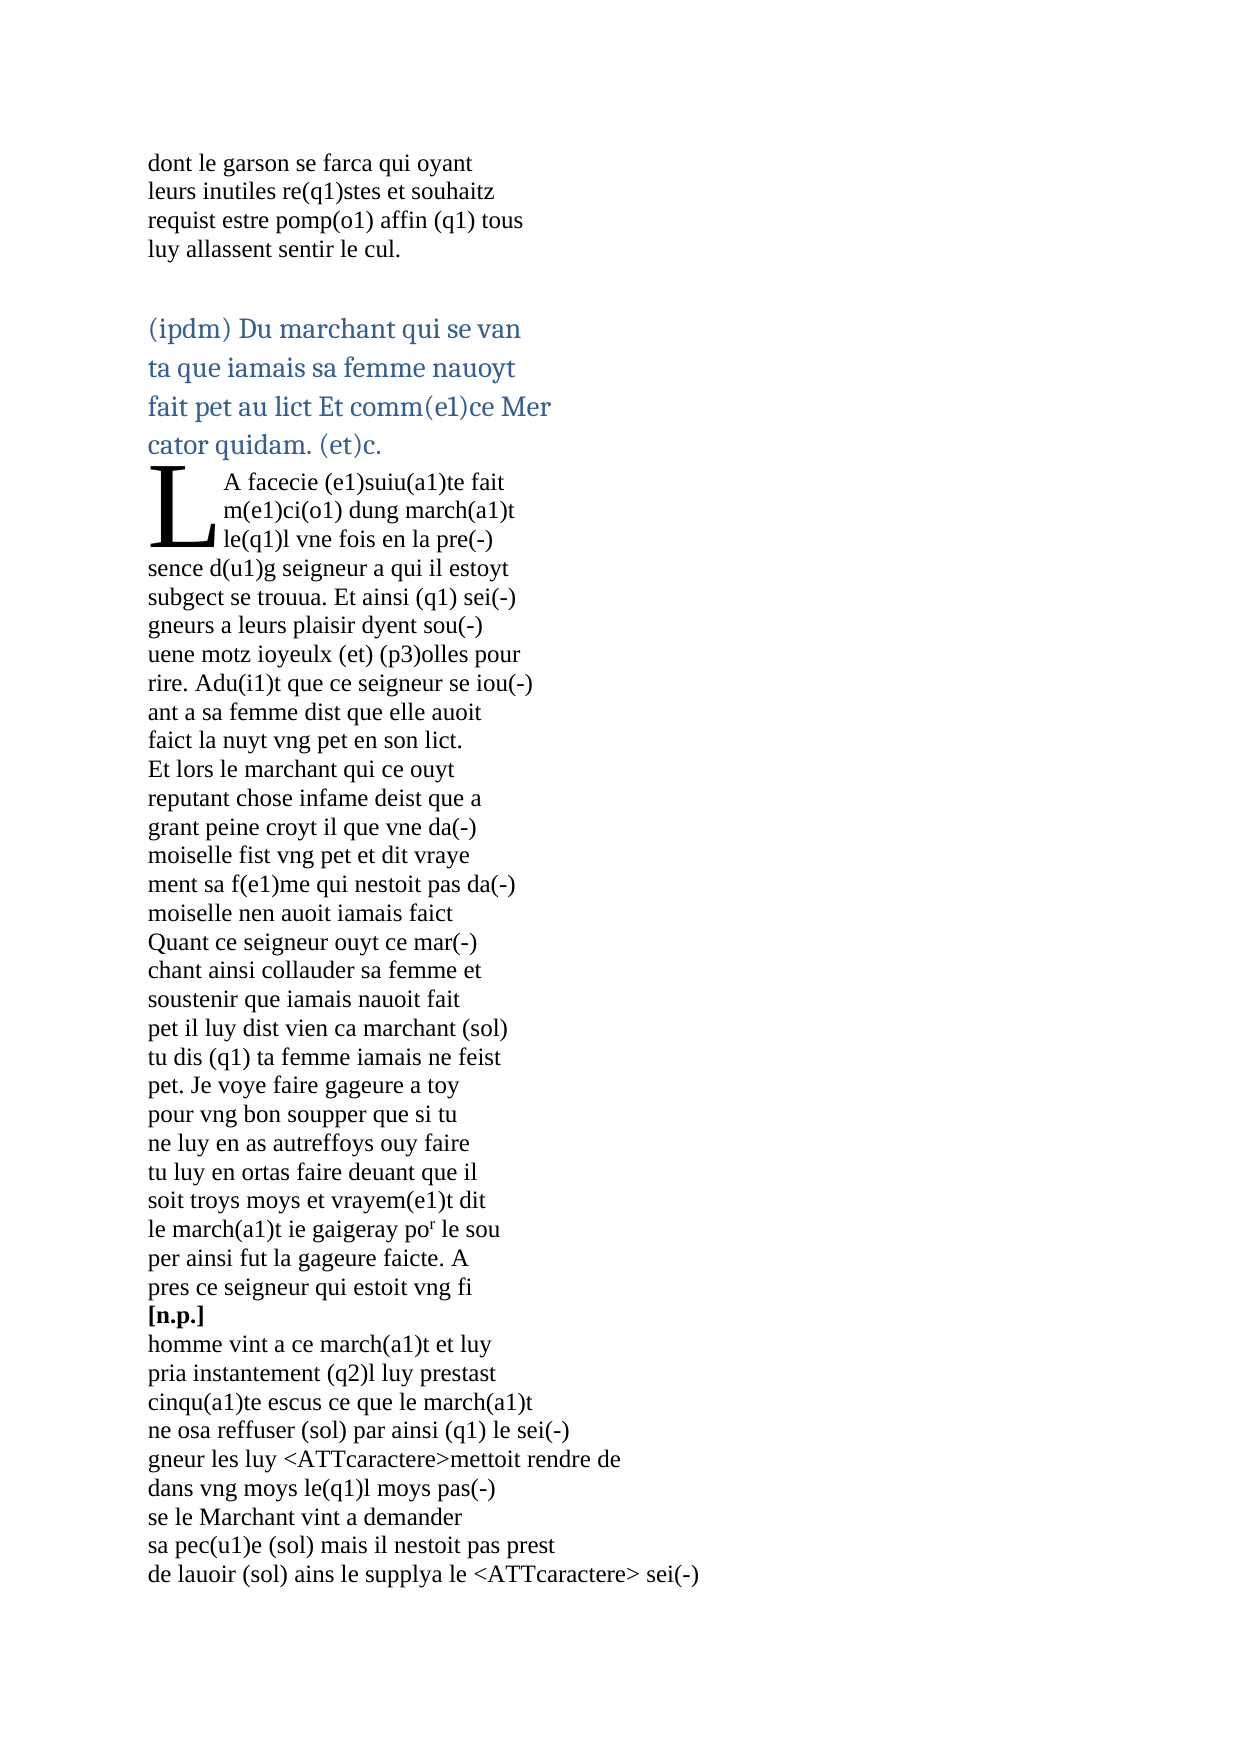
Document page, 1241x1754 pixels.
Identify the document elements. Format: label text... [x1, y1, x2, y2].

text LA facecie (e1)suiu(a1)te fait m(e1)ci(o1) dung march(a1)t le(q1)l vne fois en la pre(-) sence d(u1)g seigneur a qui il estoyt subgect se trouua. Et ainsi (q1) sei(-) gneurs a leurs plaisir dyent sou(-) uene motz ioyeulx (et) (p3)olles pour rire. Adu(i1)t que ce seigneur se iou(-) ant a sa femme dist que elle auoit faict la nuyt vng pet en son lict. Et lors le marchant qui ce ouyt reputant chose infame deist que a grant peine croyt il que vne da(-) moiselle fist vng pet et dit vraye ment sa f(e1)me qui nestoit pas da(-) moiselle nen auoit iamais faict Quant ce seigneur ouyt ce mar(-) chant ainsi collauder sa femme et soustenir que iamais nauoit fait pet il luy dist vien ca marchant (sol) tu dis (q1) ta femme iamais ne feist pet. Je voye faire gageure a toy pour vng bon soupper que si tu ne luy en as autreffoys ouy faire tu luy en ortas faire deuant que il soit troys moys et vrayem(e1)t dit le march(a1)t ie gaigeray por le sou per ainsi fut la gageure faicte. A pres ce seigneur qui estoit vng fi [n.p.] homme vint a ce march(a1)t et luy pria instantement (q2)l luy prestast cinqu(a1)te escus ce que le march(a1)t ne osa reffuser (sol) par ainsi (q1) le sei(-) gneur les luy <ATTcaractere>mettoit rendre de dans vng moys le(q1)l moys pas(-) se le Marchant vint a demander sa pec(u1)e (sol) mais il nestoit pas prest de lauoir (sol) ains le supplya le <ATTcaractere> sei(-) [148, 467, 1093, 1588]
subtitle (ipdm) Du marchant qui se van ta que iamais sa femme nauoyt fait pet au lict Et comm(e1)ce Mer cator quidam. (et)c. [148, 313, 1093, 462]
text dont le garson se farca qui oyant leurs inutiles re(q1)stes et souhaitz requist estre pomp(o1) affin (q1) tous luy allassent sentir le cul. [148, 148, 1093, 263]
